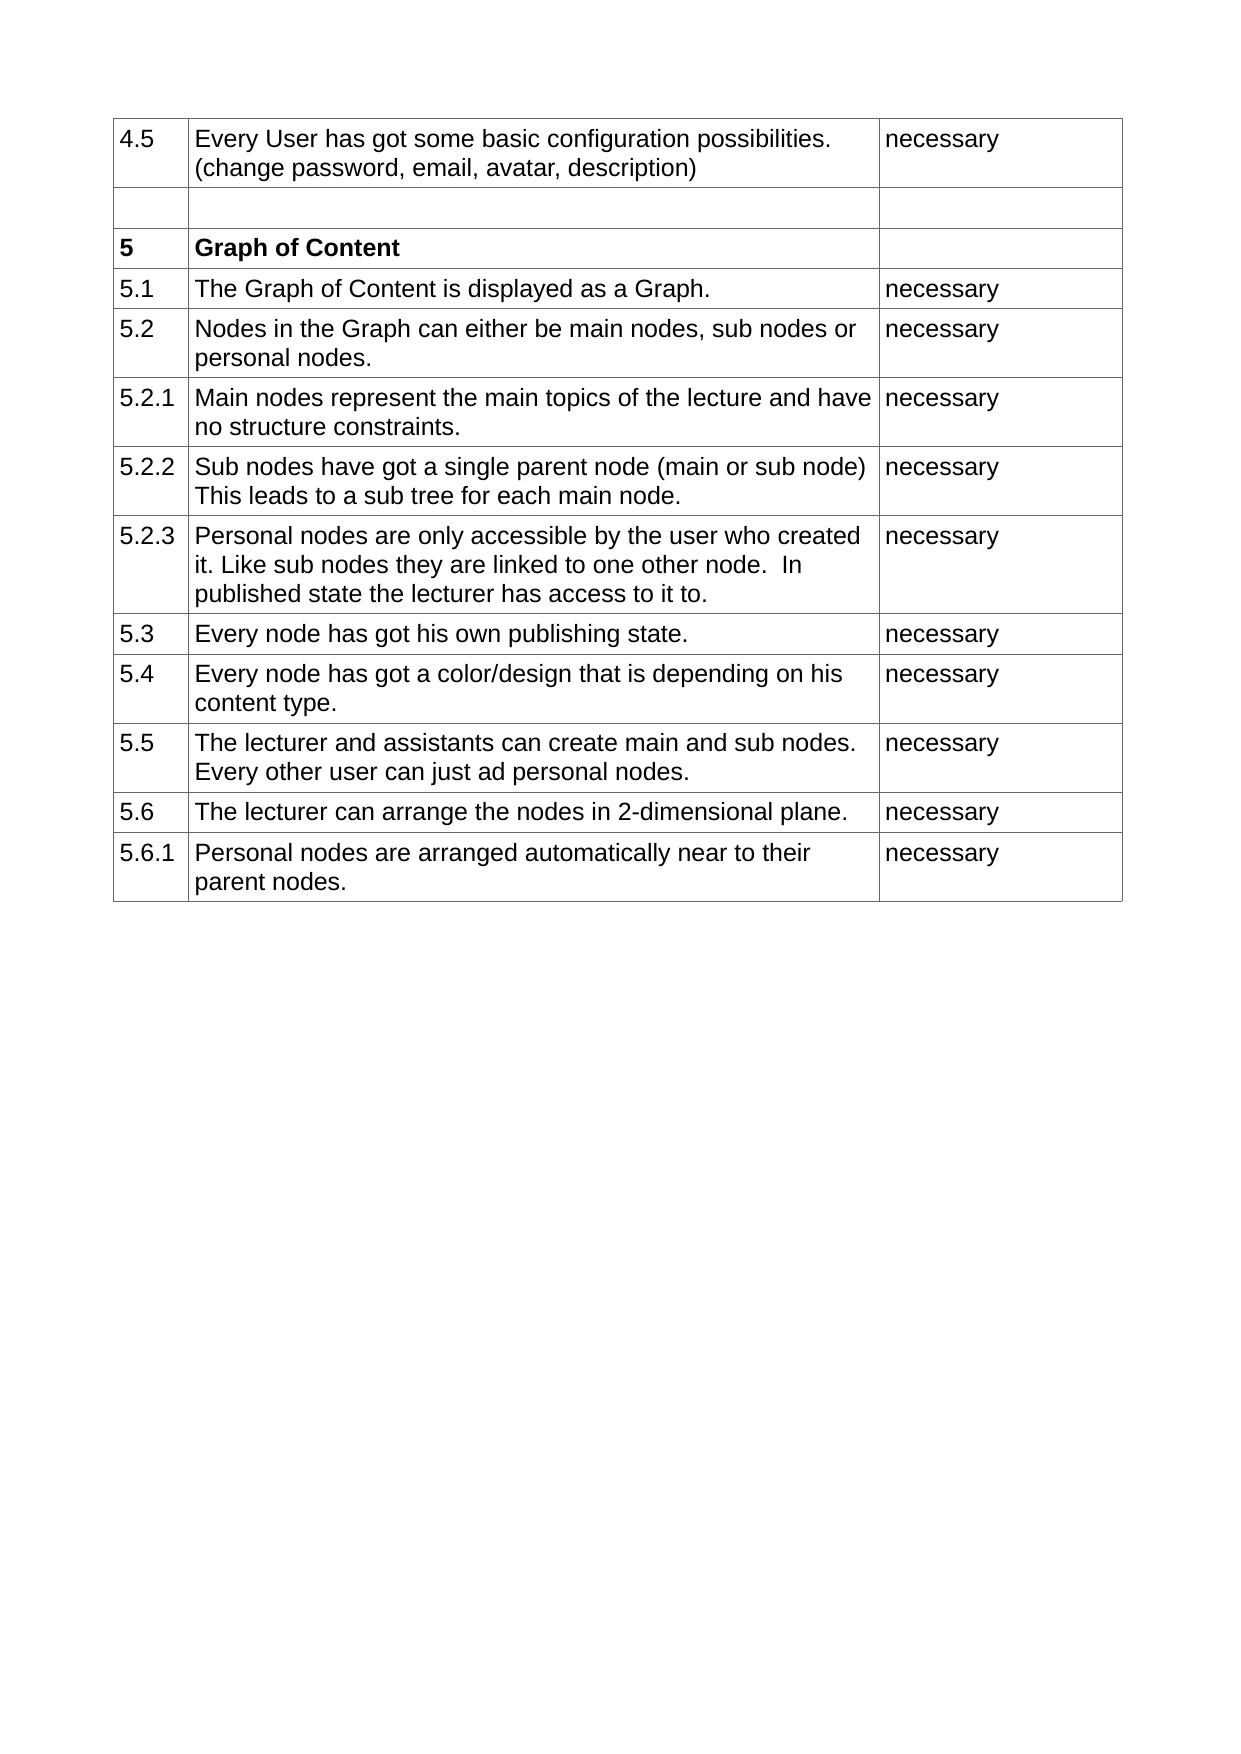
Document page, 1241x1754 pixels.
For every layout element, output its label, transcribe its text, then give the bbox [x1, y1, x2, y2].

table_cell 5.1 [114, 269, 188, 308]
table_cell necessary [880, 655, 1122, 722]
table_cell Every node has got his own publishing state. [189, 614, 879, 653]
table_cell necessary [880, 614, 1122, 653]
table_cell 5 [114, 229, 188, 268]
table_cell [189, 188, 879, 227]
table_cell The lecturer and assistants can create main and sub nodes. Every other user can just ad personal nodes. [189, 724, 879, 792]
table_cell necessary [880, 724, 1122, 792]
table_cell necessary [880, 793, 1122, 832]
table_cell Nodes in the Graph can either be main nodes, sub nodes or personal nodes. [189, 309, 879, 377]
table_cell The Graph of Content is displayed as a Graph. [189, 269, 879, 308]
table_cell Main nodes represent the main topics of the lecture and have no structure constraints. [189, 378, 879, 446]
table_cell 5.2.2 [114, 447, 188, 515]
table_cell 5.3 [114, 614, 188, 653]
table_cell necessary [880, 119, 1122, 187]
table_cell necessary [880, 833, 1122, 901]
table_cell necessary [880, 378, 1122, 446]
table_cell necessary [880, 309, 1122, 377]
table_cell 5.6 [114, 793, 188, 832]
table_cell necessary [880, 516, 1122, 613]
table_cell Every node has got a color/design that is depending on his content type. [189, 655, 879, 722]
table_cell 5.2.1 [114, 378, 188, 446]
table_cell 5.6.1 [114, 833, 188, 901]
table_cell [880, 188, 1122, 227]
table_cell Sub nodes have got a single parent node (main or sub node) This leads to a sub tree for each main node. [189, 447, 879, 515]
table_cell 5.5 [114, 724, 188, 792]
table_cell Personal nodes are arranged automatically near to their parent nodes. [189, 833, 879, 901]
table_cell 5.4 [114, 655, 188, 722]
table_cell Every User has got some basic configuration possibilities. (change password, email, avatar, description) [189, 119, 879, 187]
table_cell necessary [880, 269, 1122, 308]
table_cell [114, 188, 188, 227]
table_cell Graph of Content [189, 229, 879, 268]
table_cell Personal nodes are only accessible by the user who created it. Like sub nodes they are linked to one other node. In published state the lecturer has access to it to. [189, 516, 879, 613]
table_cell necessary [880, 447, 1122, 515]
table_cell 5.2.3 [114, 516, 188, 613]
table_cell 4.5 [114, 119, 188, 187]
table_cell [880, 229, 1122, 268]
table_cell 5.2 [114, 309, 188, 377]
table_cell The lecturer can arrange the nodes in 2-dimensional plane. [189, 793, 879, 832]
